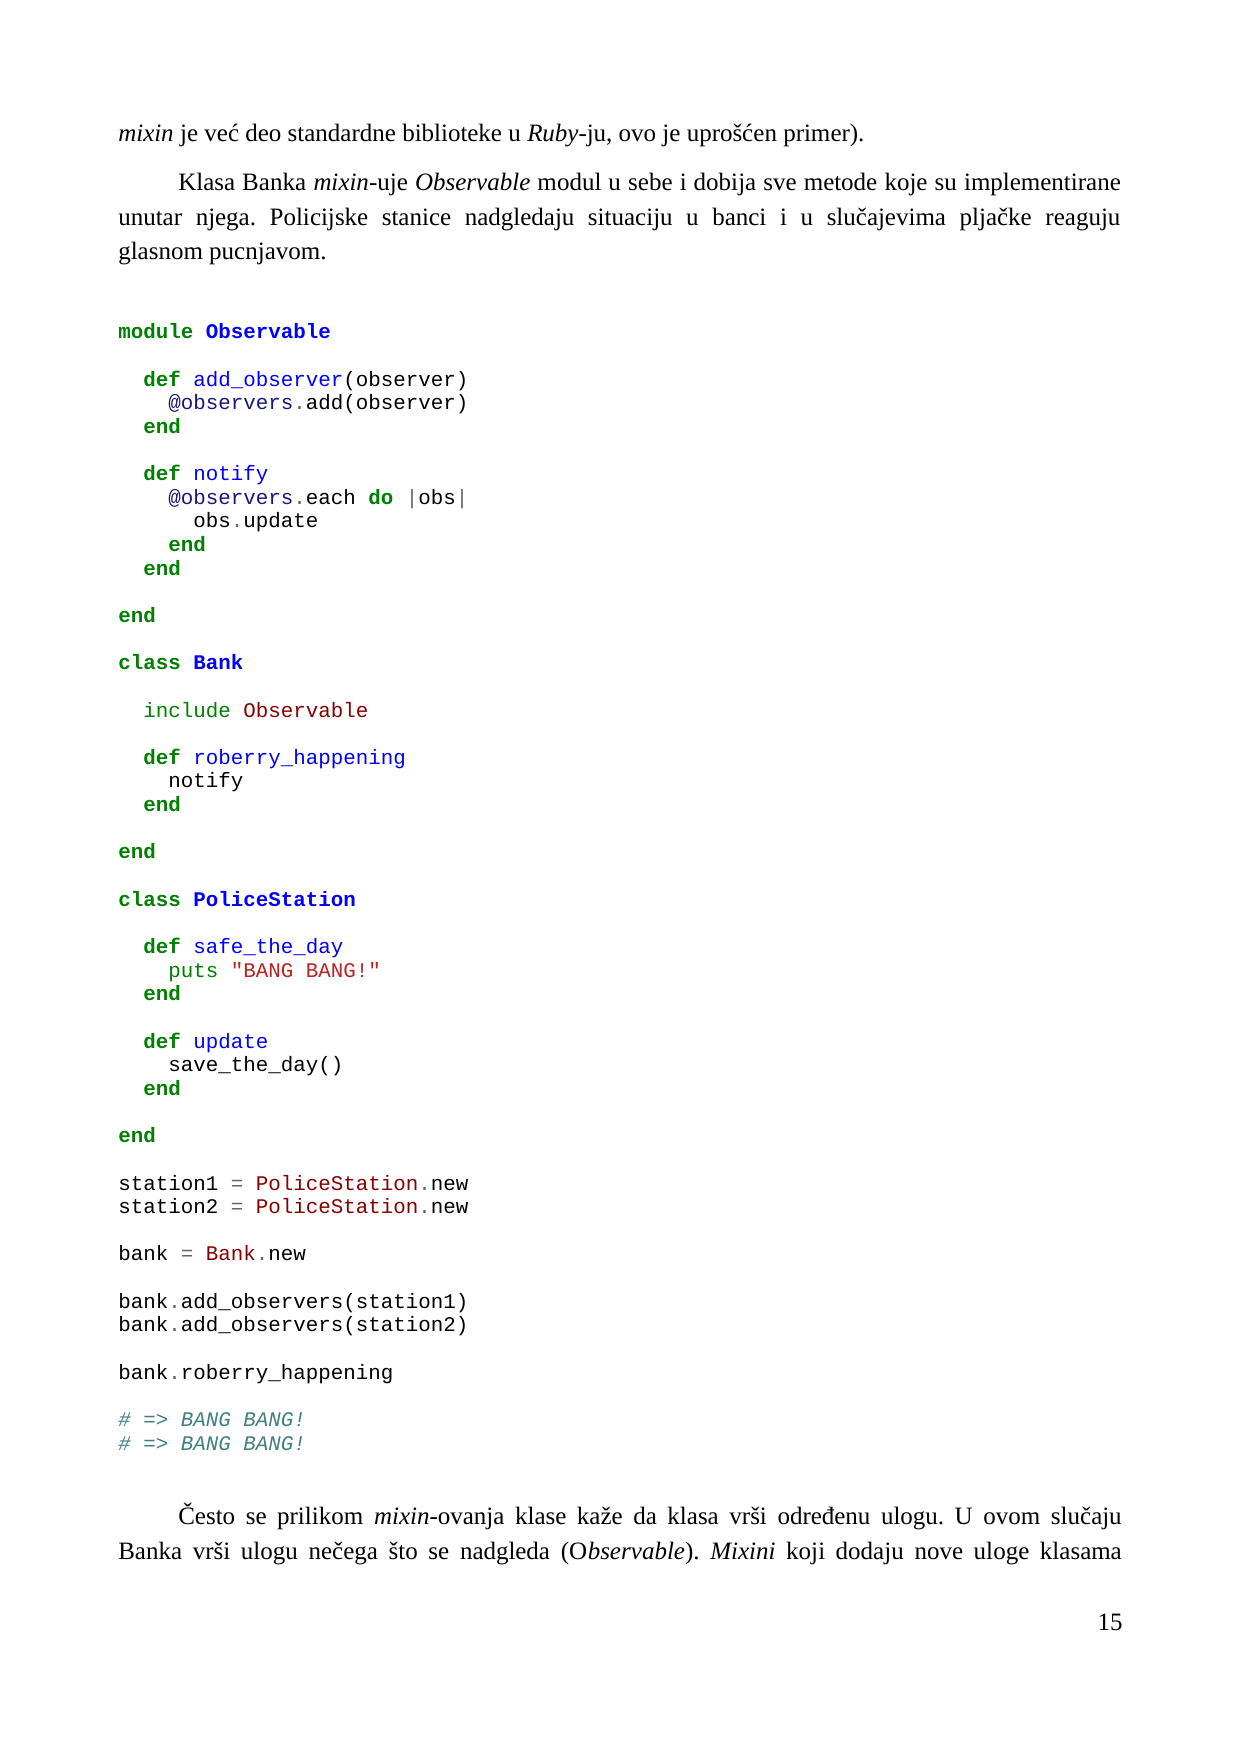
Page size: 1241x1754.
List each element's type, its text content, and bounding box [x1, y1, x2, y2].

text class Bank [118, 652, 1122, 676]
text notify [118, 771, 1122, 794]
text end [118, 416, 1122, 439]
text end [118, 1078, 1122, 1102]
text Često se prilikom mixin-ovanja klase kaže da klasa vrši određenu ulogu. U ovom slučaju Banka vrši ulogu nečega što se nadgleda (Observable). Mixini koji dodaju nove uloge klasama [118, 1501, 1122, 1564]
text def update [118, 1031, 1122, 1054]
text station1 = PoliceStation.new [118, 1172, 1122, 1196]
text end [118, 841, 1122, 865]
text Klasa Banka mixin-uje Observable modul u sebe i dobija sve metode koje su implementirane unutar njega. Policijske stanice nadgledaju situaciju u banci i u slučajevima pljačke reaguju glasnom pucnjavom. [118, 167, 1122, 265]
text end [118, 558, 1122, 581]
text @observers.add(observer) [118, 392, 1122, 416]
text puts "BANG BANG!" [118, 960, 1122, 983]
text @observers.each do |obs| [118, 487, 1122, 510]
text end [118, 1125, 1122, 1149]
text save_the_day() [118, 1054, 1122, 1078]
text module Observable [118, 321, 1122, 345]
text end [118, 794, 1122, 818]
text bank = Bank.new [118, 1243, 1122, 1267]
text mixin je već deo standardne biblioteke u Ruby-ju, ovo je uprošćen primer). [118, 118, 1122, 147]
text end [118, 534, 1122, 558]
text bank.add_observers(station2) [118, 1314, 1122, 1338]
text bank.roberry_happening [118, 1362, 1122, 1385]
text include Observable [118, 699, 1122, 723]
text class PoliceStation [118, 889, 1122, 912]
text end [118, 983, 1122, 1007]
text # => BANG BANG! [118, 1433, 1122, 1456]
text def safe_the_day [118, 936, 1122, 960]
text end [118, 605, 1122, 629]
text def add_observer(observer) [118, 368, 1122, 392]
text bank.add_observers(station1) [118, 1291, 1122, 1314]
text obs.update [118, 510, 1122, 534]
text # => BANG BANG! [118, 1409, 1122, 1433]
text def notify [118, 463, 1122, 487]
text station2 = PoliceStation.new [118, 1196, 1122, 1220]
text def roberry_happening [118, 747, 1122, 771]
